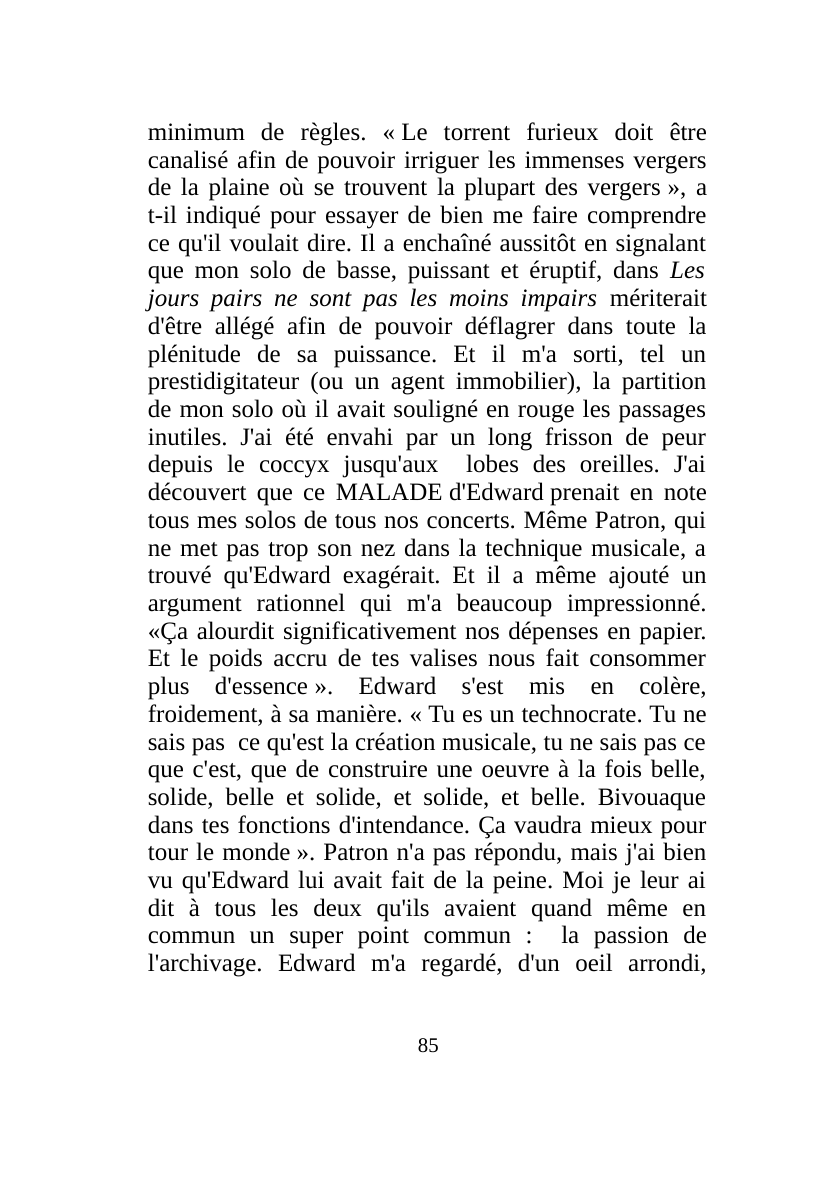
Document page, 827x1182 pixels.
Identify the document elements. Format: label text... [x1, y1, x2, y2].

text minimum de règles. « Le torrent furieux doit être canalisé afin de pouvoir irriguer les immenses vergers de la plaine où se trouvent la plupart des vergers », a t‑il indiqué pour essayer de bien me faire comprendre ce qu'il voulait dire. Il a enchaîné aussitôt en signalant que mon solo de basse, puissant et éruptif, dans Les jours pairs ne sont pas les moins impairs mériterait d'être allégé afin de pouvoir déflagrer dans toute la plénitude de sa puissance. Et il m'a sorti, tel un prestidigitateur (ou un agent immobilier), la partition de mon solo où il avait souligné en rouge les passages inutiles. J'ai été envahi par un long frisson de peur depuis le coccyx jusqu'aux lobes des oreilles. J'ai découvert que ce MALADE d'Edward prenait en note tous mes solos de tous nos concerts. Même Patron, qui ne met pas trop son nez dans la technique musicale, a trouvé qu'Edward exagérait. Et il a même ajouté un argument rationnel qui m'a beaucoup impressionné. «Ça alourdit significativement nos dépenses en papier. Et le poids accru de tes valises nous fait consommer plus d'essence ». Edward s'est mis en colère, froidement, à sa manière. « Tu es un technocrate. Tu ne sais pas ce qu'est la création musicale, tu ne sais pas ce que c'est, que de construire une oeuvre à la fois belle, solide, belle et solide, et solide, et belle. Bivouaque dans tes fonctions d'intendance. Ça vaudra mieux pour tour le monde ». Patron n'a pas répondu, mais j'ai bien vu qu'Edward lui avait fait de la peine. Moi je leur ai dit à tous les deux qu'ils avaient quand même en commun un super point commun : la passion de l'archivage. Edward m'a regardé, d'un oeil arrondi, [148, 118, 707, 977]
